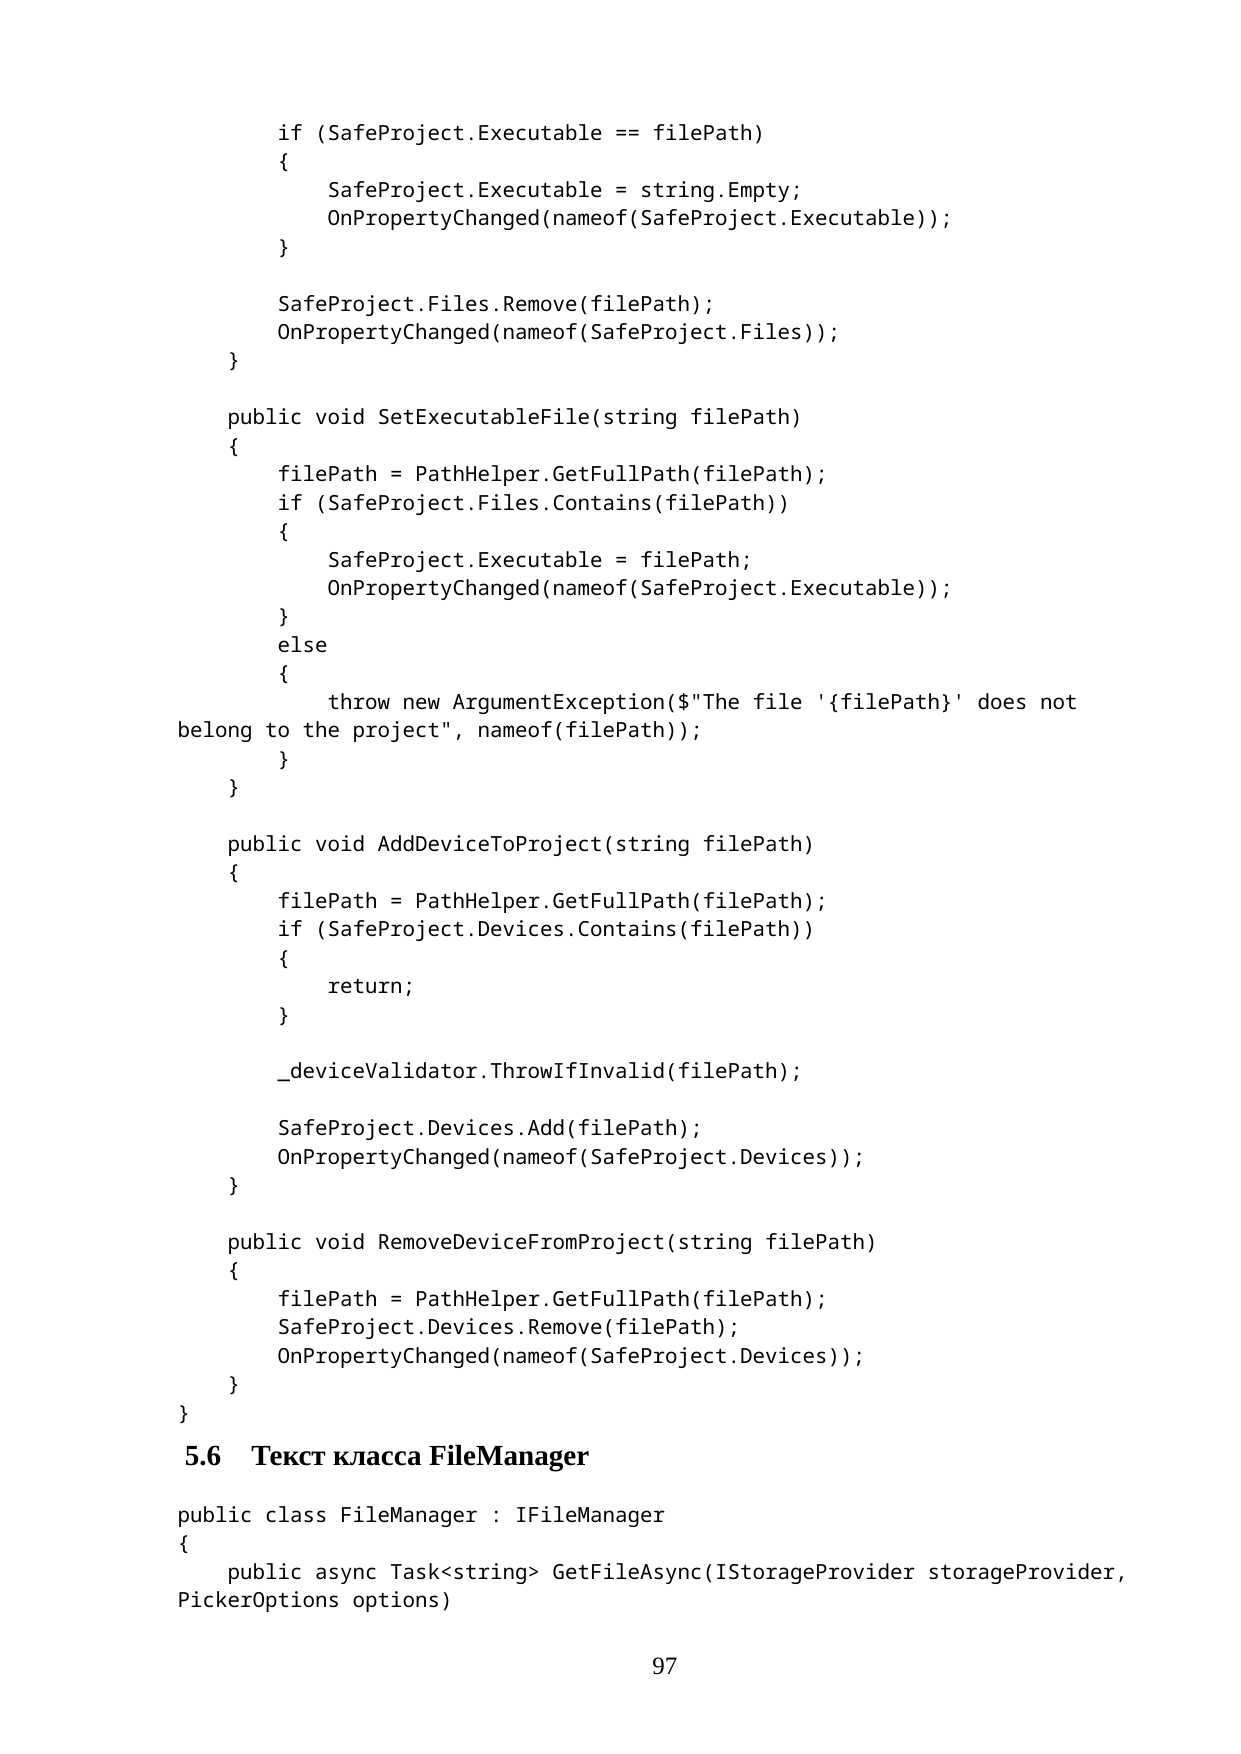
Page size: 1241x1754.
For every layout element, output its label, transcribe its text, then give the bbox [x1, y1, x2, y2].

subtitle Текст класса FileManager [177, 1438, 1152, 1472]
table_header public class FileManager : IFileManager { public async Task<string> GetFileAsync(IStorageProvider storageProvider, PickerOptions options) [177, 1500, 1152, 1614]
table_header if (SafeProject.Executable == filePath) { SafeProject.Executable = string.Empty; OnPropertyChanged(nameof(SafeProject.Executable)); } SafeProject.Files.Remove(filePath); OnPropertyChanged(nameof(SafeProject.Files)); } public void SetExecutableFile(string filePath) { filePath = PathHelper.GetFullPath(filePath); if (SafeProject.Files.Contains(filePath)) { SafeProject.Executable = filePath; OnPropertyChanged(nameof(SafeProject.Executable)); } else { throw new ArgumentException($"The file '{filePath}' does not belong to the project", nameof(filePath)); } } public void AddDeviceToProject(string filePath) { filePath = PathHelper.GetFullPath(filePath); if (SafeProject.Devices.Contains(filePath)) { return; } _deviceValidator.ThrowIfInvalid(filePath); SafeProject.Devices.Add(filePath); OnPropertyChanged(nameof(SafeProject.Devices)); } public void RemoveDeviceFromProject(string filePath) { filePath = PathHelper.GetFullPath(filePath); SafeProject.Devices.Remove(filePath); OnPropertyChanged(nameof(SafeProject.Devices)); } } [177, 118, 1152, 1426]
